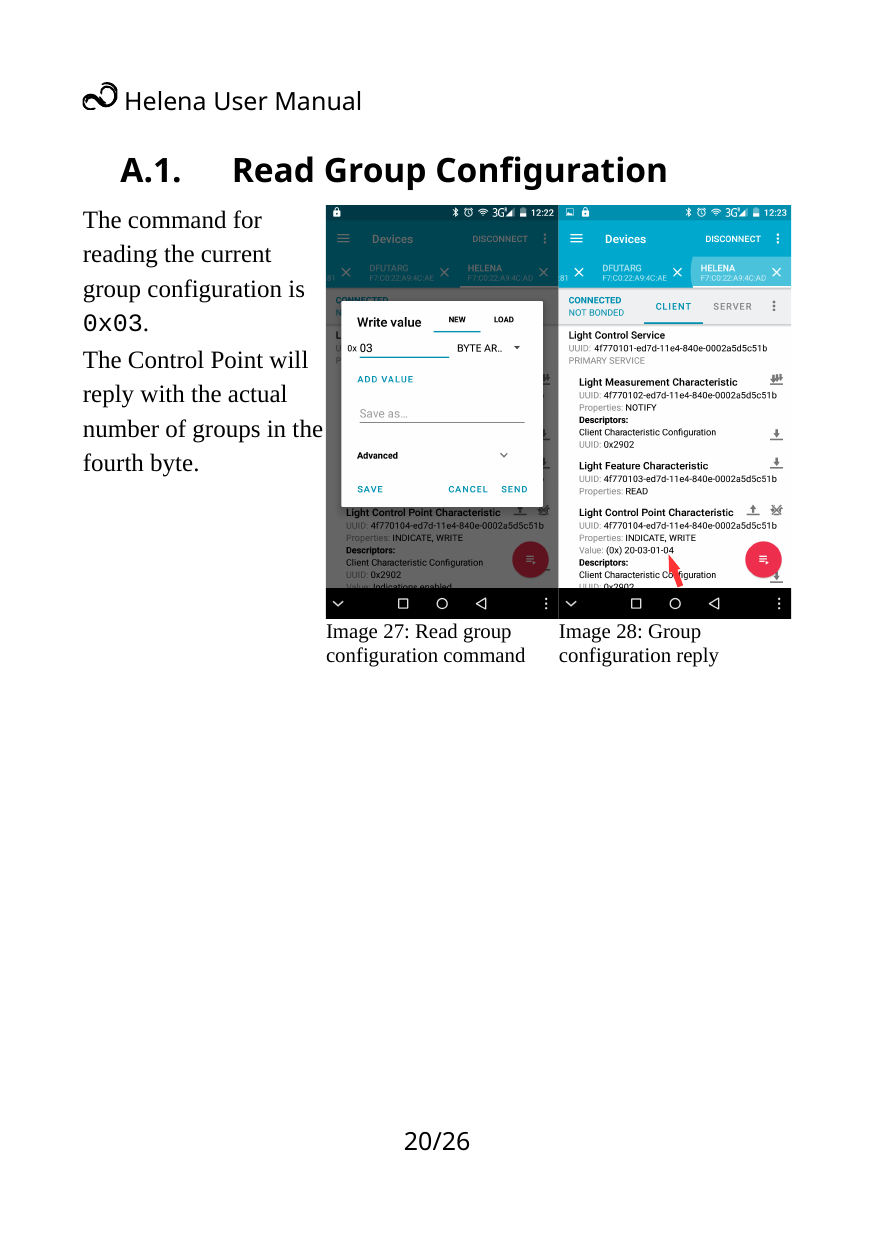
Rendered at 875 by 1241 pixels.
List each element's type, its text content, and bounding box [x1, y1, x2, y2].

picture [325, 205, 792, 619]
text The command for reading the current group configuration is 0x03. The Control Point will reply with the actual number of groups in the fourth byte. [83, 205, 326, 667]
text Image 27: Read group configuration command [326, 619, 558, 667]
subtitle Read Group Configuration [120, 147, 791, 192]
text Image 28: Group configuration reply [559, 619, 791, 667]
